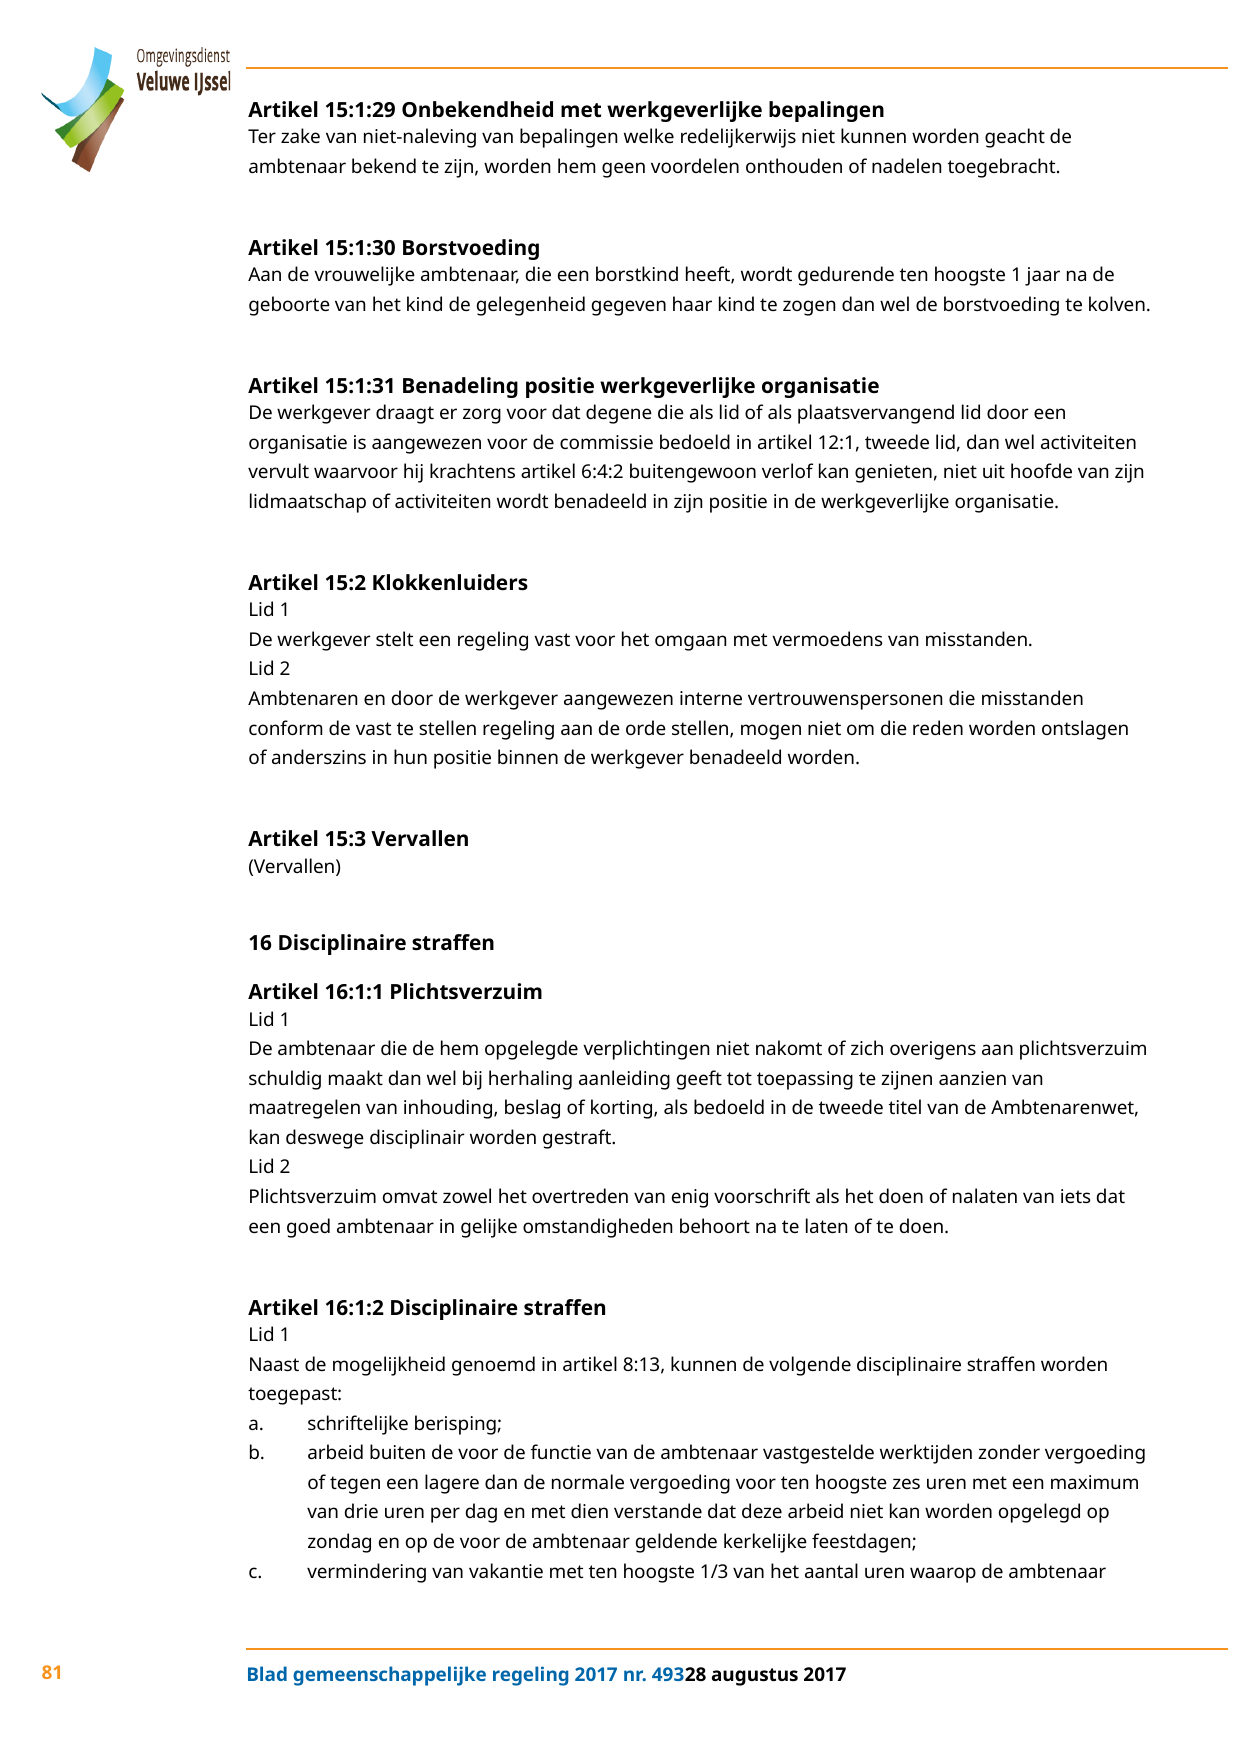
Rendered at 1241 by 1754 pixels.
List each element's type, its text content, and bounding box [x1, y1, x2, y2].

text Artikel 16:1:2 Disciplinaire straffen [248, 1293, 1152, 1321]
text Lid 1 [248, 1006, 1152, 1031]
text Lid 2 [248, 656, 1152, 681]
text 16 Disciplinaire straffen [248, 928, 1152, 956]
text Artikel 15:2 Klokkenluiders [248, 568, 1152, 596]
text Artikel 15:1:30 Borstvoeding [248, 233, 1152, 261]
text Plichtsverzuim omvat zowel het overtreden van enig voorschrift als het doen of nalaten van iets dat een goed ambtenaar in gelijke omstandigheden behoort na te laten of te doen. [248, 1183, 1152, 1238]
text Naast de mogelijkheid genoemd in artikel 8:13, kunnen de volgende disciplinaire straffen worden toegepast: [248, 1351, 1152, 1406]
text Lid 1 [248, 596, 1152, 622]
list arbeid buiten de voor de functie van de ambtenaar vastgestelde werktijden zonder vergoeding of tegen een lagere dan de normale vergoeding voor ten hoogste zes uren met een maximum van drie uren per dag en met dien verstande dat deze arbeid niet kan worden opgelegd op zondag en op de voor de ambtenaar geldende kerkelijke feestdagen; [248, 1439, 1152, 1554]
text De ambtenaar die de hem opgelegde verplichtingen niet nakomt of zich overigens aan plichtsverzuim schuldig maakt dan wel bij herhaling aanleiding geeft tot toepassing te zijnen aanzien van maatregelen van inhouding, beslag of korting, als bedoeld in de tweede titel van de Ambtenarenwet, kan deswege disciplinair worden gestraft. [248, 1035, 1152, 1150]
text Ambtenaren en door de werkgever aangewezen interne vertrouwenspersonen die misstanden conform de vast te stellen regeling aan de orde stellen, mogen niet om die reden worden ontslagen of anderszins in hun positie binnen de werkgever benadeeld worden. [248, 685, 1152, 770]
text Artikel 16:1:1 Plichtsverzuim [248, 977, 1152, 1006]
text Ter zake van niet-naleving van bepalingen welke redelijkerwijs niet kunnen worden geacht de ambtenaar bekend te zijn, worden hem geen voordelen onthouden of nadelen toegebracht. [248, 123, 1152, 178]
text Artikel 15:1:31 Benadeling positie werkgeverlijke organisatie [248, 371, 1152, 399]
text Lid 2 [248, 1154, 1152, 1179]
text Aan de vrouwelijke ambtenaar, die een borstkind heeft, wordt gedurende ten hoogste 1 jaar na de geboorte van het kind de gelegenheid gegeven haar kind te zogen dan wel de borstvoeding te kolven. [248, 261, 1152, 317]
text (Vervallen) [248, 853, 1152, 878]
list schriftelijke berisping; [248, 1410, 1152, 1436]
text De werkgever draagt er zorg voor dat degene die als lid of als plaatsvervangend lid door een organisatie is aangewezen voor de commissie bedoeld in artikel 12:1, tweede lid, dan wel activiteiten vervult waarvoor hij krachtens artikel 6:4:2 buitengewoon verlof kan genieten, niet uit hoofde van zijn lidmaatschap of activiteiten wordt benadeeld in zijn positie in de werkgeverlijke organisatie. [248, 399, 1152, 514]
text Artikel 15:1:29 Onbekendheid met werkgeverlijke bepalingen [248, 95, 1152, 123]
text Artikel 15:3 Vervallen [248, 824, 1152, 853]
text Lid 1 [248, 1321, 1152, 1347]
text De werkgever stelt een regeling vast voor het omgaan met vermoedens van misstanden. [248, 626, 1152, 652]
picture [41, 47, 231, 172]
list vermindering van vakantie met ten hoogste 1/3 van het aantal uren waarop de ambtenaar [248, 1558, 1152, 1584]
